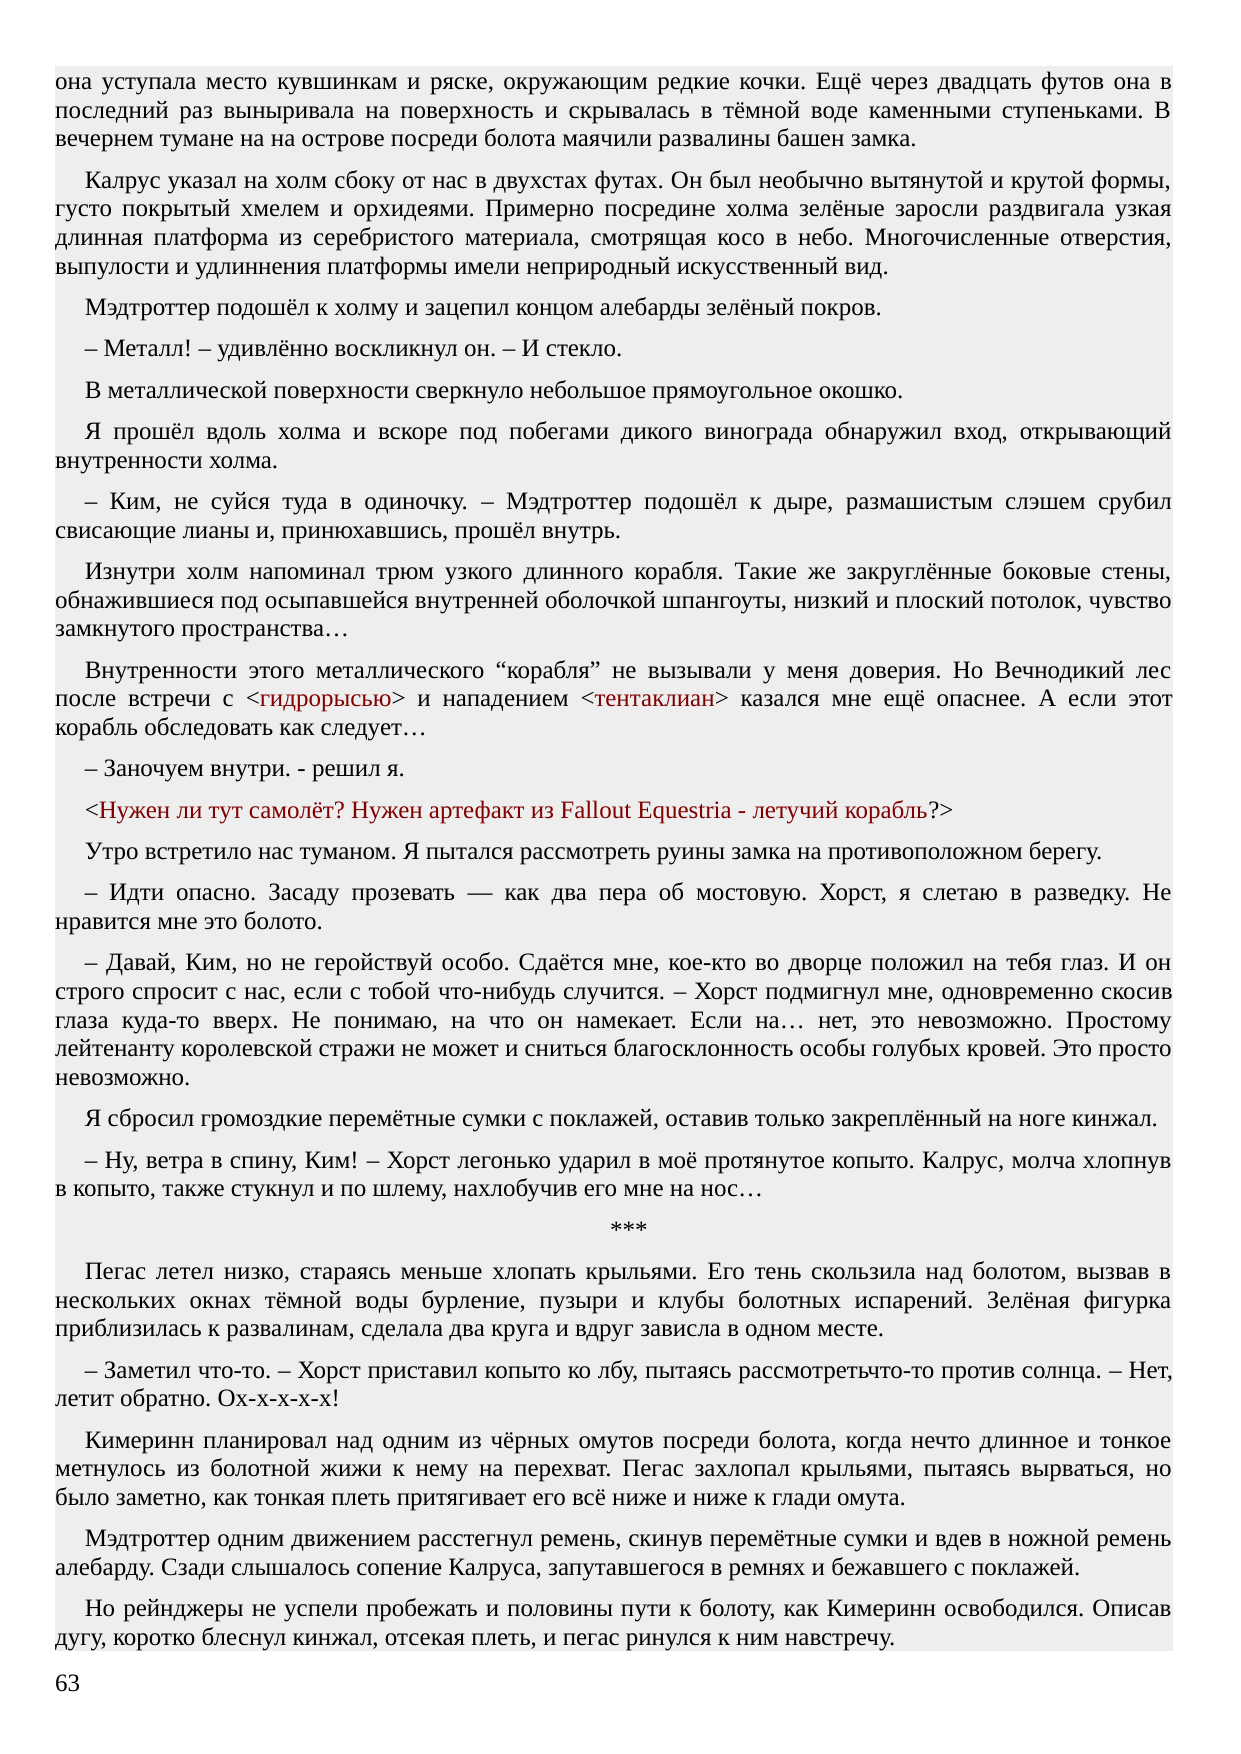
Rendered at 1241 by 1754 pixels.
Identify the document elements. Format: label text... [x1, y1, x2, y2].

text – Заночуем внутри. - решил я. [55, 753, 1173, 782]
text Я сбросил громоздкие перемётные сумки с поклажей, оставив только закреплённый на ноге кинжал. [55, 1103, 1173, 1132]
text – Металл! – удивлённо воскликнул он. – И стекло. [55, 333, 1173, 362]
text Мэдтроттер подошёл к холму и зацепил концом алебарды зелёный покров. [55, 292, 1173, 321]
text Внутренности этого металлического “корабля” не вызывали у меня доверия. Но Вечнодикий лес после встречи с <гидрорысью> и нападением <тентаклиан> казался мне ещё опаснее. А если этот корабль обследовать как следует… [55, 655, 1173, 741]
text <Нужен ли тут самолёт? Нужен артефакт из Fallout Equestria - летучий корабль?> [55, 795, 1173, 823]
text она уступала место кувшинкам и ряске, окружающим редкие кочки. Ещё через двадцать футов она в последний раз выныривала на поверхность и скрывалась в тёмной воде каменными ступеньками. В вечернем тумане на на острове посреди болота маячили развалины башен замка. [55, 66, 1173, 152]
text Кимеринн планировал над одним из чёрных омутов посреди болота, когда нечто длинное и тонкое метнулось из болотной жижи к нему на перехват. Пегас захлопал крыльями, пытаясь вырваться, но было заметно, как тонкая плеть притягивает его всё ниже и ниже к глади омута. [55, 1425, 1173, 1511]
text *** [55, 1215, 1173, 1243]
text – Заметил что-то. – Хорст приставил копыто ко лбу, пытаясь рассмотретьчто-то против солнца. – Нет, летит обратно. Ох-х-х-х-х! [55, 1355, 1173, 1412]
text В металлической поверхности сверкнуло небольшое прямоугольное окошко. [55, 375, 1173, 403]
text Изнутри холм напоминал трюм узкого длинного корабля. Такие же закруглённые боковые стены, обнажившиеся под осыпавшейся внутренней оболочкой шпангоуты, низкий и плоский потолок, чувство замкнутого пространства… [55, 556, 1173, 642]
text – Давай, Ким, но не геройствуй особо. Сдаётся мне, кое-кто во дворце положил на тебя глаз. И он строго спросит с нас, если с тобой что-нибудь случится. – Хорст подмигнул мне, одновременно скосив глаза куда-то вверх. Не понимаю, на что он намекает. Если на… нет, это невозможно. Простому лейтенанту королевской стражи не может и сниться благосклонность особы голубых кровей. Это просто невозможно. [55, 947, 1173, 1091]
text – Ну, ветра в спину, Ким! – Хорст легонько ударил в моё протянутое копыто. Калрус, молча хлопнув в копыто, также стукнул и по шлему, нахлобучив его мне на нос… [55, 1145, 1173, 1202]
text Калрус указал на холм сбоку от нас в двухстах футах. Он был необычно вытянутой и крутой формы, густо покрытый хмелем и орхидеями. Примерно посредине холма зелёные заросли раздвигала узкая длинная платформа из серебристого материала, смотрящая косо в небо. Многочисленные отверстия, выпулости и удлиннения платформы имели неприродный искусственный вид. [55, 165, 1173, 280]
text Утро встретило нас туманом. Я пытался рассмотреть руины замка на противоположном берегу. [55, 836, 1173, 865]
text Я прошёл вдоль холма и вскоре под побегами дикого винограда обнаружил вход, открывающий внутренности холма. [55, 416, 1173, 473]
text – Идти опасно. Засаду прозевать — как два пера об мостовую. Хорст, я слетаю в разведку. Не нравится мне это болото. [55, 877, 1173, 935]
text Но рейнджеры не успели пробежать и половины пути к болоту, как Кимеринн освободился. Описав дугу, коротко блеснул кинжал, отсекая плеть, и пегас ринулся к ним навстречу. [55, 1593, 1173, 1651]
text – Ким, не суйся туда в одиночку. – Мэдтроттер подошёл к дыре, размашистым слэшем срубил свисающие лианы и, принюхавшись, прошёл внутрь. [55, 486, 1173, 543]
text Мэдтроттер одним движением расстегнул ремень, скинув перемётные сумки и вдев в ножной ремень алебарду. Сзади слышалось сопение Калруса, запутавшегося в ремнях и бежавшего с поклажей. [55, 1523, 1173, 1581]
text Пегас летел низко, стараясь меньше хлопать крыльями. Его тень скользила над болотом, вызвав в нескольких окнах тёмной воды бурление, пузыри и клубы болотных испарений. Зелёная фигурка приблизилась к развалинам, сделала два круга и вдруг зависла в одном месте. [55, 1256, 1173, 1342]
